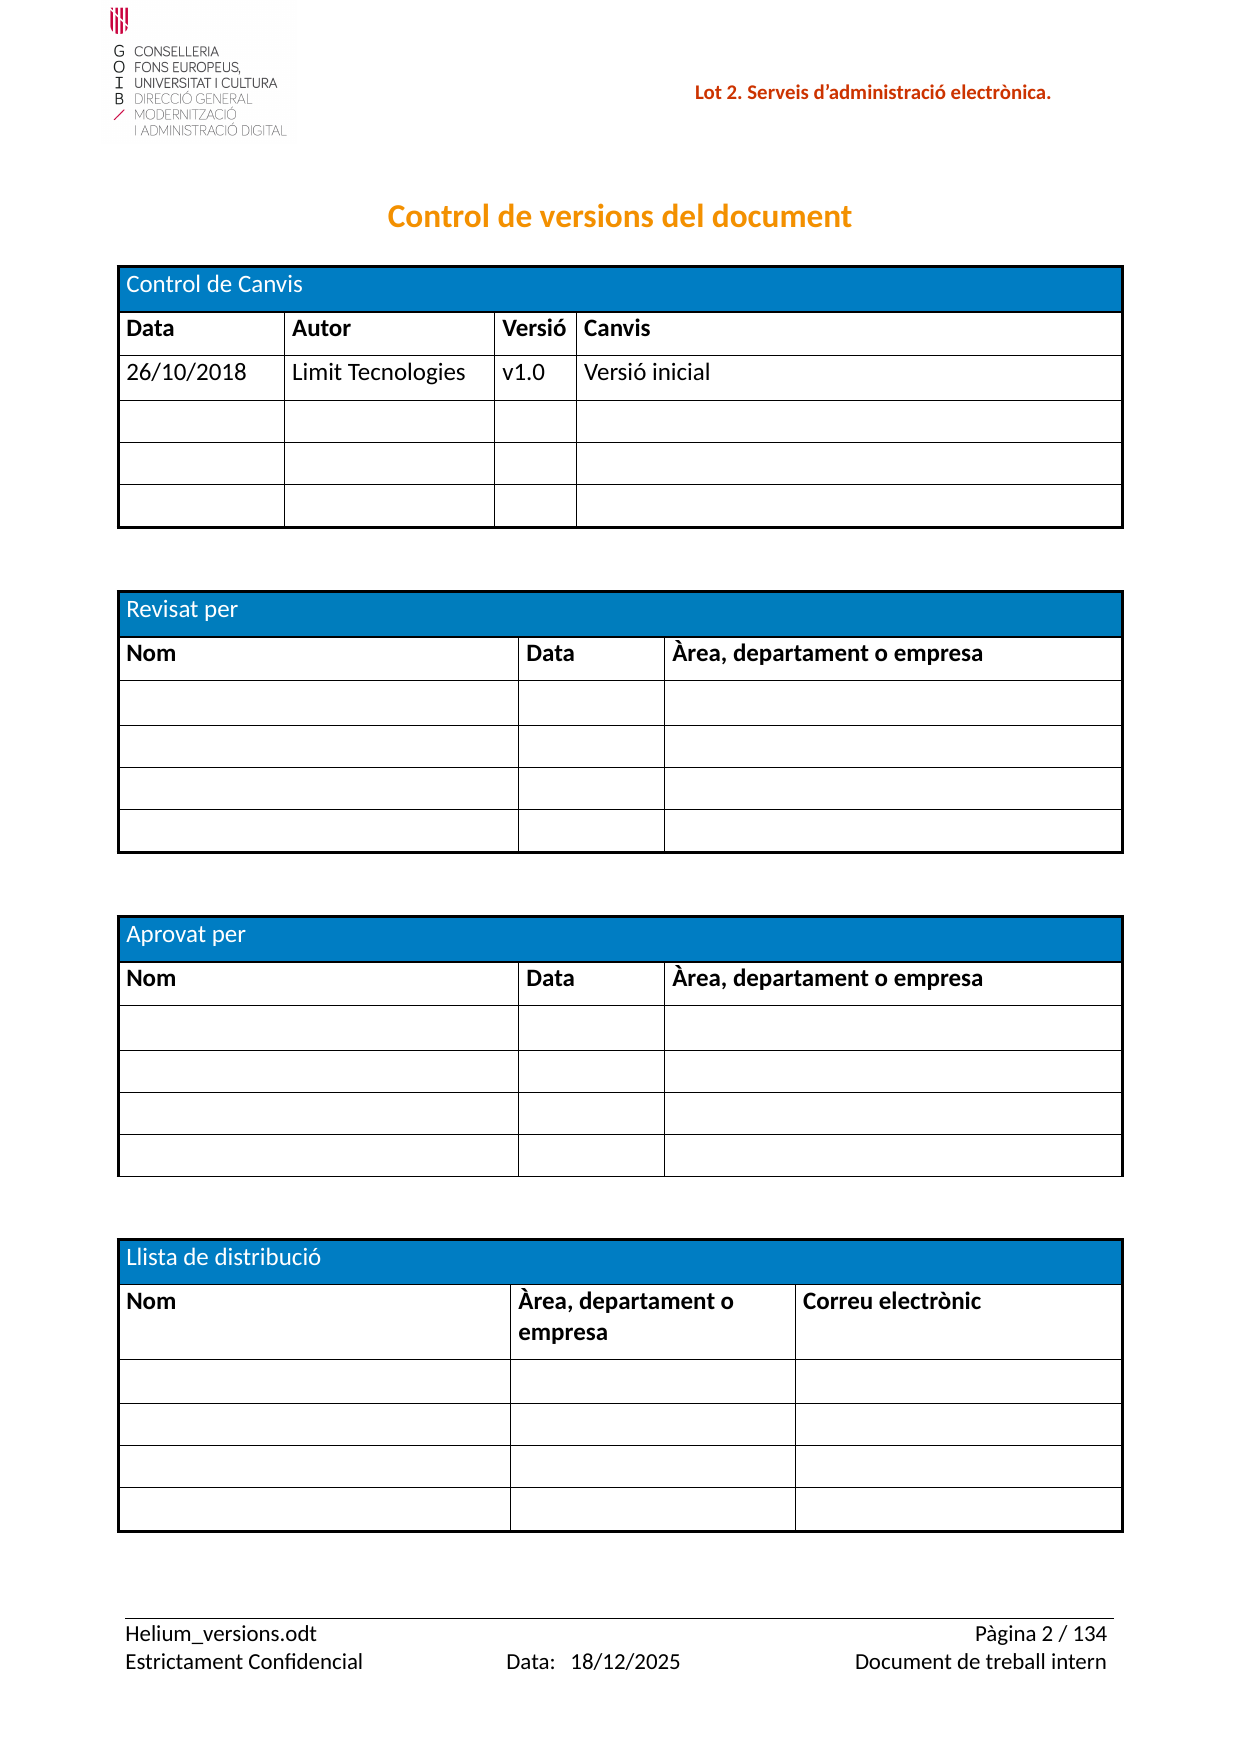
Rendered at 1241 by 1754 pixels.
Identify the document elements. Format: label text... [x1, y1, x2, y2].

table_cell [120, 1006, 518, 1049]
table_cell Data [120, 313, 284, 355]
table_cell [120, 401, 284, 442]
table_cell [120, 1135, 518, 1176]
table_header Control de Canvis [120, 268, 1121, 311]
table_cell [577, 485, 1121, 526]
table_cell [120, 1093, 518, 1134]
table_cell Versió inicial [577, 356, 1121, 399]
table_cell [577, 443, 1121, 484]
table_cell [577, 401, 1121, 442]
table_cell [511, 1404, 795, 1445]
table_cell [519, 726, 664, 767]
table_cell [495, 443, 576, 484]
table_cell [285, 443, 494, 484]
table_cell [120, 681, 518, 724]
table_cell Data [519, 638, 664, 680]
table_cell Nom [120, 638, 518, 680]
table_cell [665, 768, 1121, 809]
table_cell Versió [495, 313, 576, 355]
table_cell [796, 1360, 1121, 1403]
table_cell [519, 1135, 664, 1176]
table_cell Canvis [577, 313, 1121, 355]
table_cell Correu electrònic [796, 1285, 1121, 1359]
table_cell [120, 1488, 510, 1529]
table_cell [285, 401, 494, 442]
table_cell [495, 401, 576, 442]
table_cell [495, 485, 576, 526]
table_cell [120, 768, 518, 809]
table_cell [796, 1446, 1121, 1487]
table_cell [120, 1051, 518, 1092]
table_cell [665, 726, 1121, 767]
table_header Llista de distribució [120, 1241, 1121, 1284]
table_cell Limit Tecnologies [285, 356, 494, 399]
table_cell [519, 810, 664, 851]
table_cell [665, 1006, 1121, 1049]
table_cell [796, 1488, 1121, 1529]
table_cell [519, 1093, 664, 1134]
table_cell [120, 726, 518, 767]
table_header Aprovat per [120, 918, 1121, 961]
table_cell [120, 485, 284, 526]
table_cell Àrea, departament o empresa [511, 1285, 795, 1359]
table_cell [120, 1446, 510, 1487]
table_cell [519, 1006, 664, 1049]
table_cell Nom [120, 1285, 510, 1359]
table_cell [285, 485, 494, 526]
picture [100, 0, 297, 144]
table_cell [665, 681, 1121, 724]
table_cell Àrea, departament o empresa [665, 638, 1121, 680]
table_cell Nom [120, 963, 518, 1005]
subtitle Control de versions del document [118, 195, 1122, 236]
table_cell Àrea, departament o empresa [665, 963, 1121, 1005]
table_cell Autor [285, 313, 494, 355]
table_cell [519, 768, 664, 809]
table_cell [120, 810, 518, 851]
table_cell [665, 1051, 1121, 1092]
table_cell [796, 1404, 1121, 1445]
table_cell 26/10/2018 [120, 356, 284, 399]
table_cell [665, 810, 1121, 851]
table_cell [511, 1360, 795, 1403]
table_header Revisat per [120, 593, 1121, 636]
table_cell [665, 1093, 1121, 1134]
table_cell [519, 1051, 664, 1092]
table_cell [519, 681, 664, 724]
table_cell [665, 1135, 1121, 1176]
table_cell [511, 1488, 795, 1529]
table_cell [120, 443, 284, 484]
table_cell Data [519, 963, 664, 1005]
table_cell [120, 1404, 510, 1445]
table_cell [511, 1446, 795, 1487]
table_cell [120, 1360, 510, 1403]
table_cell v1.0 [495, 356, 576, 399]
